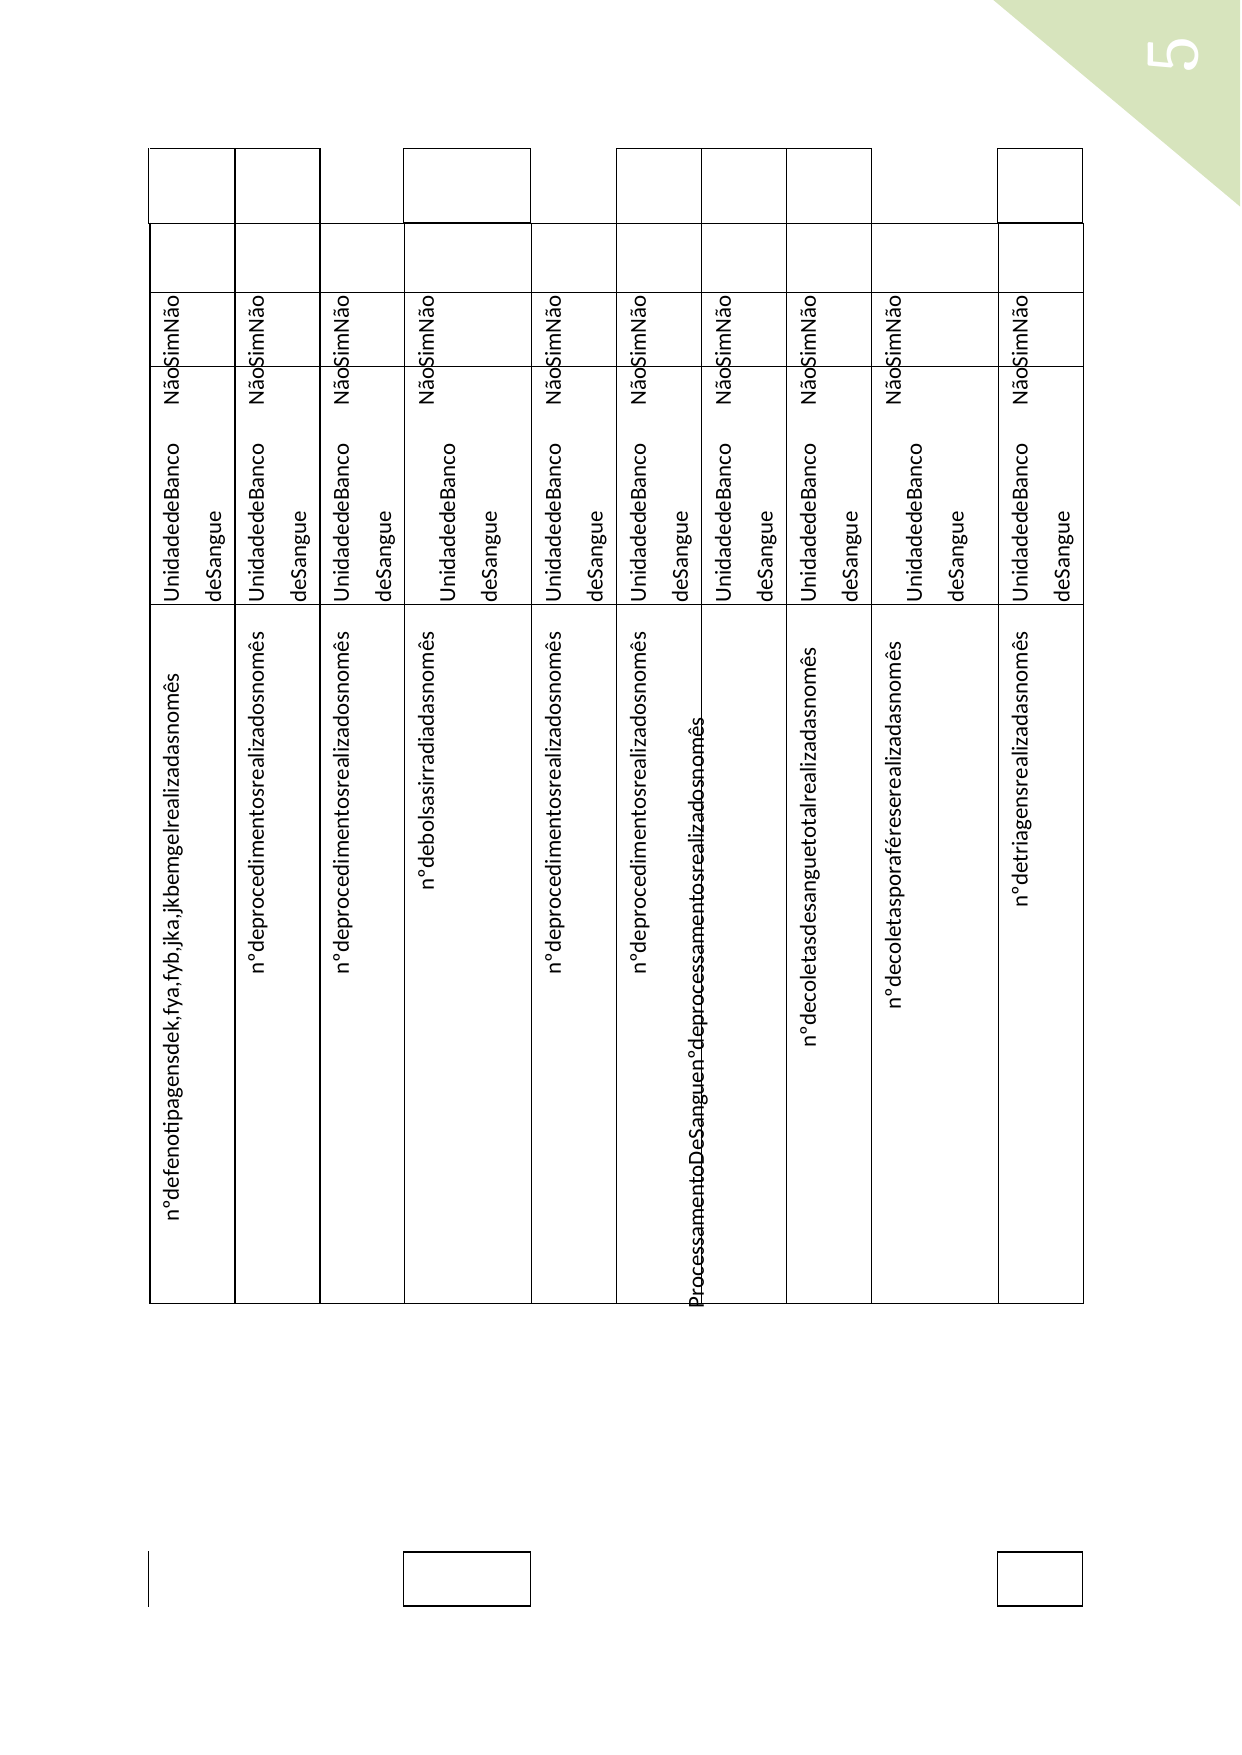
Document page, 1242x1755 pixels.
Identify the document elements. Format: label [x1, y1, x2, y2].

table_cell [702, 224, 786, 292]
table_header [872, 148, 997, 222]
table_cell [702, 293, 786, 366]
table_cell [151, 293, 234, 366]
table_cell [690, 1154, 701, 1161]
table_cell [693, 929, 701, 934]
table_cell [693, 740, 701, 745]
table_cell [636, 359, 643, 366]
table_cell [236, 605, 319, 1303]
table_cell [693, 1279, 701, 1285]
table_cell [702, 367, 786, 604]
table_cell [236, 224, 319, 292]
table_header [321, 148, 403, 222]
table_cell [532, 293, 616, 366]
table_cell [693, 1042, 701, 1047]
table_cell [693, 804, 701, 809]
table_cell [806, 359, 813, 366]
table_cell [872, 224, 998, 292]
table_cell [321, 367, 404, 604]
table_cell [321, 224, 404, 292]
table_header [702, 149, 786, 222]
table_cell [693, 1211, 701, 1216]
table_cell [693, 792, 701, 798]
table_cell [405, 367, 531, 604]
table_header [236, 149, 319, 222]
table_cell [787, 224, 871, 292]
table_cell [693, 997, 701, 1003]
table_cell [617, 293, 701, 366]
table_cell [787, 605, 871, 1303]
table_cell [151, 605, 234, 1303]
table_cell [693, 1168, 701, 1174]
table_cell [693, 758, 701, 764]
table_cell [787, 293, 871, 366]
table_cell [321, 293, 404, 366]
table_header [617, 149, 701, 222]
table_cell [151, 224, 234, 292]
table_cell [999, 293, 1083, 366]
table_cell [617, 367, 701, 604]
table_cell [236, 367, 319, 604]
table_cell [321, 605, 404, 1303]
table_header [787, 149, 871, 222]
table_cell [999, 367, 1083, 604]
table_cell [721, 359, 728, 366]
table_cell [1018, 359, 1025, 366]
table_cell [872, 293, 998, 366]
table_cell [339, 359, 346, 366]
table_cell [617, 605, 701, 1303]
table_cell [617, 224, 701, 292]
table_cell [405, 605, 531, 1303]
table_header [404, 149, 530, 222]
table_cell [551, 359, 558, 366]
table_cell [891, 359, 898, 366]
table_cell [693, 886, 701, 892]
table_cell [872, 605, 998, 1303]
table_cell [999, 224, 1083, 292]
table_cell [236, 293, 319, 366]
table_cell [999, 605, 1083, 1303]
table_cell [532, 367, 616, 604]
table_cell [532, 224, 616, 292]
table_cell [169, 359, 176, 366]
table_cell [702, 605, 786, 1303]
table_cell [424, 359, 431, 366]
table_cell [405, 293, 531, 366]
table_header [531, 148, 616, 222]
table_cell [872, 367, 998, 604]
table_cell [532, 605, 616, 1303]
table_header [150, 149, 234, 222]
table_header [998, 149, 1082, 222]
table_cell [405, 224, 531, 292]
table_cell [151, 367, 234, 604]
table_cell [254, 359, 261, 366]
table_cell [787, 367, 871, 604]
